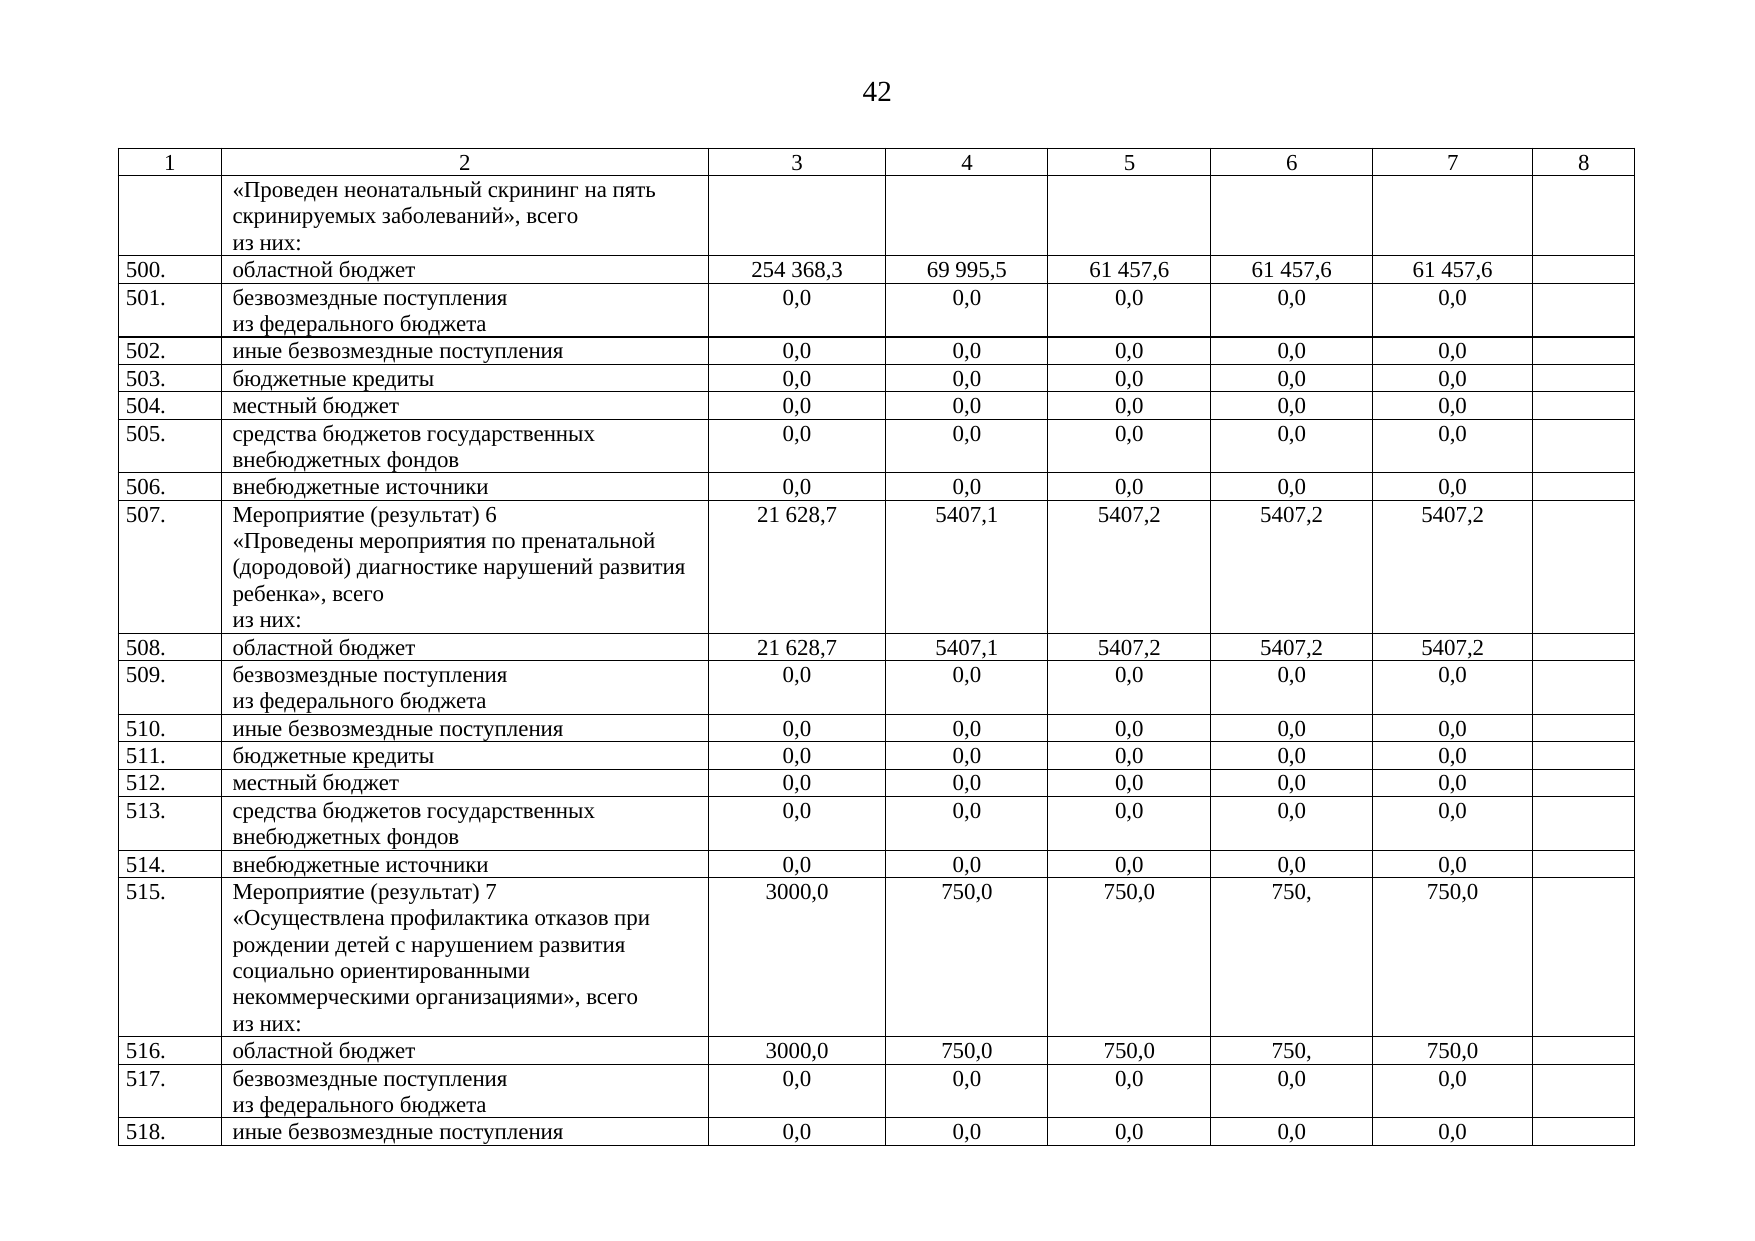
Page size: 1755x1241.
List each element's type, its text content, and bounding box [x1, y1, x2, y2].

table_header 5 [1048, 149, 1210, 175]
table_cell 69 995,5 [886, 256, 1047, 283]
table_header 3 [709, 149, 885, 175]
table_cell 0,0 [886, 770, 1047, 796]
table_cell 750, [1211, 1037, 1372, 1063]
table_cell [1533, 878, 1634, 1036]
table_cell [1533, 501, 1634, 632]
table_cell 0,0 [709, 1065, 885, 1117]
table_cell 0,0 [886, 797, 1047, 849]
table_cell 0,0 [1373, 420, 1532, 472]
table_cell 0,0 [1048, 797, 1210, 849]
table_cell 0,0 [1211, 742, 1372, 768]
table_cell 0,0 [1373, 661, 1532, 714]
table_cell 0,0 [709, 338, 885, 364]
table_cell [119, 797, 221, 849]
table_cell [1373, 176, 1532, 255]
table_cell 0,0 [886, 715, 1047, 741]
table_cell 3000,0 [709, 878, 885, 1036]
table_cell 21 628,7 [709, 501, 885, 632]
table_cell 0,0 [886, 1118, 1047, 1145]
table_header 8 [1533, 149, 1634, 175]
table_cell 0,0 [1373, 770, 1532, 796]
table_cell [886, 176, 1047, 255]
table_cell 61 457,6 [1211, 256, 1372, 283]
table_cell 0,0 [886, 1065, 1047, 1117]
table_cell 0,0 [709, 742, 885, 768]
table_cell [1211, 176, 1372, 255]
table_cell 0,0 [1373, 715, 1532, 741]
table_header 4 [886, 149, 1047, 175]
table_cell 61 457,6 [1048, 256, 1210, 283]
table_cell 0,0 [1373, 1118, 1532, 1145]
table_cell 5407,2 [1048, 634, 1210, 660]
table_cell 0,0 [709, 392, 885, 418]
table_cell [1533, 338, 1634, 364]
table_cell средства бюджетов государственных внебюджетных фондов [222, 797, 708, 849]
table_cell 750,0 [886, 1037, 1047, 1063]
table_cell [1533, 365, 1634, 391]
table_cell [119, 634, 221, 660]
table_cell 0,0 [1048, 1118, 1210, 1145]
table_cell 0,0 [1048, 365, 1210, 391]
table_cell 750,0 [886, 878, 1047, 1036]
table_cell 21 628,7 [709, 634, 885, 660]
table_cell 0,0 [886, 661, 1047, 714]
table_cell [119, 420, 221, 472]
table_cell 0,0 [709, 851, 885, 877]
table_cell 750,0 [1048, 878, 1210, 1036]
table_cell 0,0 [1211, 284, 1372, 336]
table_cell областной бюджет [222, 634, 708, 660]
table_cell безвозмездные поступления из федерального бюджета [222, 284, 708, 336]
table_cell 5407,2 [1211, 634, 1372, 660]
table_cell 0,0 [709, 715, 885, 741]
table_header 2 [222, 149, 708, 175]
table_cell 0,0 [709, 770, 885, 796]
table_cell [1533, 1118, 1634, 1145]
table_cell 5407,2 [1373, 501, 1532, 632]
table_cell [119, 365, 221, 391]
table_cell 0,0 [1048, 420, 1210, 472]
table_cell [119, 851, 221, 877]
table_cell 0,0 [709, 284, 885, 336]
table_cell иные безвозмездные поступления [222, 715, 708, 741]
table_cell [1533, 661, 1634, 714]
table_cell [1533, 473, 1634, 500]
table_cell внебюджетные источники [222, 473, 708, 500]
table_cell 0,0 [1211, 661, 1372, 714]
table_cell 0,0 [1373, 742, 1532, 768]
table_cell [1533, 742, 1634, 768]
table_cell [119, 715, 221, 741]
table_cell средства бюджетов государственных внебюджетных фондов [222, 420, 708, 472]
table_cell 0,0 [1211, 473, 1372, 500]
table_header 6 [1211, 149, 1372, 175]
table_cell 0,0 [1373, 392, 1532, 418]
table_cell 0,0 [709, 365, 885, 391]
table_cell 0,0 [886, 742, 1047, 768]
table_cell [1533, 1037, 1634, 1063]
table_cell 0,0 [1211, 1118, 1372, 1145]
table_cell 0,0 [1373, 338, 1532, 364]
table_cell 0,0 [1373, 797, 1532, 849]
table_cell [119, 661, 221, 714]
table_cell 0,0 [1211, 851, 1372, 877]
table_cell Мероприятие (результат) 7 «Осуществлена профилактика отказов при рождении детей с нарушением развития социально ориентированными некоммерческими организациями», всего из них: [222, 878, 708, 1036]
table_cell 5407,1 [886, 634, 1047, 660]
table_cell 0,0 [886, 420, 1047, 472]
table_cell 5407,1 [886, 501, 1047, 632]
table_cell [1533, 420, 1634, 472]
table_cell [1533, 634, 1634, 660]
table_cell 0,0 [1373, 1065, 1532, 1117]
table_cell [119, 473, 221, 500]
table_cell 61 457,6 [1373, 256, 1532, 283]
table_cell [1533, 256, 1634, 283]
table_cell внебюджетные источники [222, 851, 708, 877]
table_cell 0,0 [709, 473, 885, 500]
table_cell 0,0 [1048, 1065, 1210, 1117]
table_cell 0,0 [886, 851, 1047, 877]
table_cell [119, 256, 221, 283]
table_cell 0,0 [709, 420, 885, 472]
table_header 1 [119, 149, 221, 175]
table_cell 0,0 [1048, 338, 1210, 364]
table_cell [1533, 284, 1634, 336]
table_cell иные безвозмездные поступления [222, 1118, 708, 1145]
table_cell [119, 338, 221, 364]
table_cell 0,0 [1048, 392, 1210, 418]
table_cell [119, 1118, 221, 1145]
table_cell безвозмездные поступления из федерального бюджета [222, 661, 708, 714]
table_cell [119, 1065, 221, 1117]
table_cell [1533, 392, 1634, 418]
table_cell 0,0 [886, 284, 1047, 336]
table_cell 0,0 [1373, 851, 1532, 877]
table_cell 0,0 [886, 473, 1047, 500]
table_cell 5407,2 [1211, 501, 1372, 632]
table_cell 0,0 [1211, 338, 1372, 364]
table_cell [1533, 797, 1634, 849]
table_cell 0,0 [1211, 797, 1372, 849]
table_cell [119, 1037, 221, 1063]
table_cell 5407,2 [1373, 634, 1532, 660]
table_cell 254 368,3 [709, 256, 885, 283]
table_cell «Проведен неонатальный скрининг на пять скринируемых заболеваний», всего из них: [222, 176, 708, 255]
table_cell безвозмездные поступления из федерального бюджета [222, 1065, 708, 1117]
table_cell [1533, 770, 1634, 796]
table_cell 0,0 [886, 392, 1047, 418]
table_cell 5407,2 [1048, 501, 1210, 632]
table_cell [1533, 1065, 1634, 1117]
table_cell 0,0 [886, 365, 1047, 391]
table_cell [119, 742, 221, 768]
table_cell местный бюджет [222, 392, 708, 418]
table_cell [119, 176, 221, 255]
table_cell областной бюджет [222, 256, 708, 283]
table_cell иные безвозмездные поступления [222, 338, 708, 364]
table_cell 0,0 [1048, 851, 1210, 877]
table_cell 0,0 [1048, 661, 1210, 714]
table_cell 0,0 [1211, 1065, 1372, 1117]
table_cell 0,0 [1048, 742, 1210, 768]
table_cell 0,0 [709, 661, 885, 714]
table_cell 0,0 [1048, 770, 1210, 796]
table_cell 0,0 [1211, 715, 1372, 741]
table_cell [119, 878, 221, 1036]
table_cell 750,0 [1048, 1037, 1210, 1063]
table_header 7 [1373, 149, 1532, 175]
table_cell [1533, 715, 1634, 741]
table_cell 750, [1211, 878, 1372, 1036]
table_cell местный бюджет [222, 770, 708, 796]
table_cell 750,0 [1373, 1037, 1532, 1063]
table_cell [1048, 176, 1210, 255]
table_cell 0,0 [1048, 715, 1210, 741]
table_cell 0,0 [1211, 392, 1372, 418]
table_cell 0,0 [1211, 365, 1372, 391]
table_cell [119, 501, 221, 632]
table_cell 0,0 [709, 1118, 885, 1145]
table_cell 0,0 [886, 338, 1047, 364]
table_cell [709, 176, 885, 255]
table_cell бюджетные кредиты [222, 365, 708, 391]
table_cell 0,0 [1373, 365, 1532, 391]
table_cell [119, 770, 221, 796]
table_cell [1533, 851, 1634, 877]
table_cell Мероприятие (результат) 6 «Проведены мероприятия по пренатальной (дородовой) диагностике нарушений развития ребенка», всего из них: [222, 501, 708, 632]
table_cell 0,0 [1211, 770, 1372, 796]
table_cell 0,0 [1048, 473, 1210, 500]
table_cell 750,0 [1373, 878, 1532, 1036]
table_cell 0,0 [1373, 473, 1532, 500]
table_cell [119, 392, 221, 418]
table_cell 3000,0 [709, 1037, 885, 1063]
table_cell бюджетные кредиты [222, 742, 708, 768]
table_cell 0,0 [709, 797, 885, 849]
table_cell [1533, 176, 1634, 255]
table_cell областной бюджет [222, 1037, 708, 1063]
table_cell 0,0 [1048, 284, 1210, 336]
table_cell 0,0 [1373, 284, 1532, 336]
table_cell 0,0 [1211, 420, 1372, 472]
table_cell [119, 284, 221, 336]
